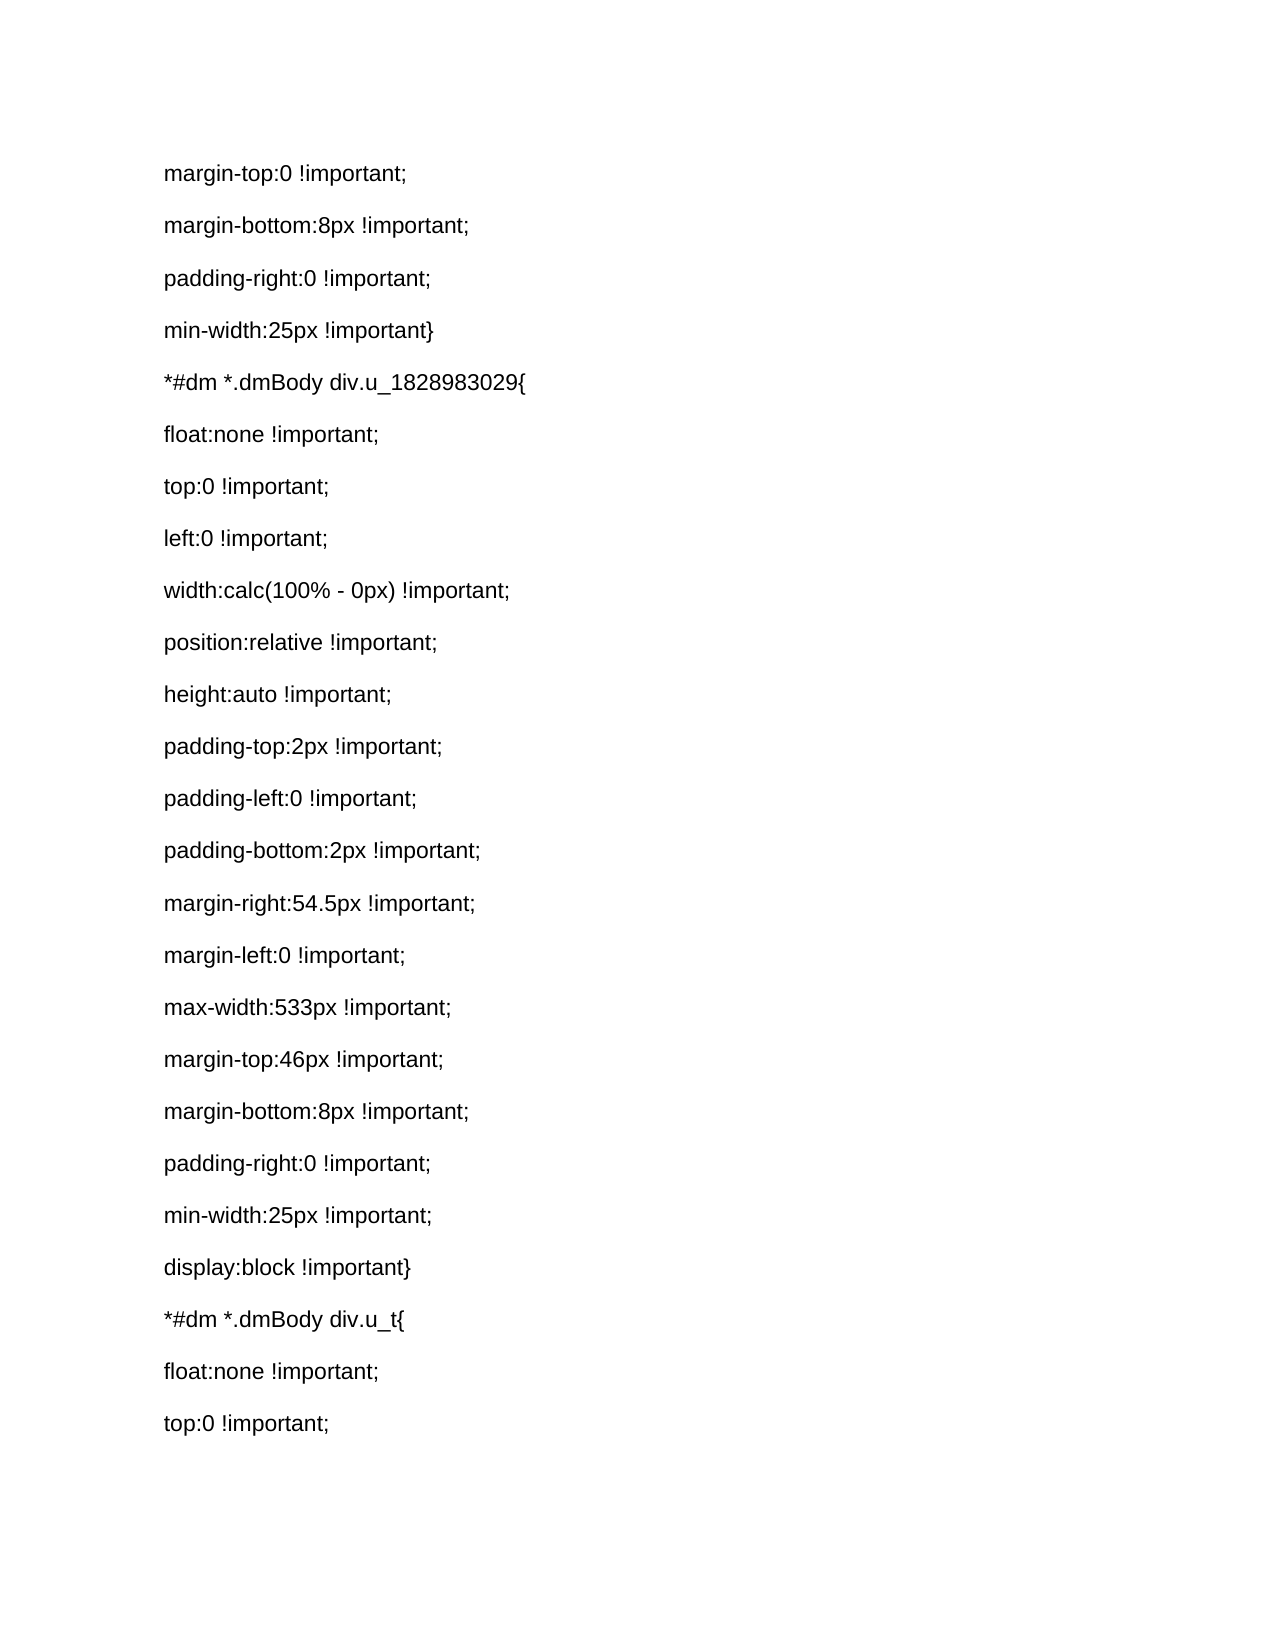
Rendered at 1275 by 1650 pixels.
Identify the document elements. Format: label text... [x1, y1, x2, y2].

table_cell margin-top:46px !important; [153, 1035, 1125, 1087]
table_cell min-width:25px !important; [153, 1192, 1125, 1244]
table_cell min-width:25px !important} [153, 306, 1125, 358]
table_cell width:calc(100% - 0px) !important; [153, 567, 1125, 619]
table_cell margin-top:0 !important; [153, 150, 1125, 202]
table_cell padding-left:0 !important; [153, 775, 1125, 827]
table_cell float:none !important; [153, 1348, 1125, 1400]
table_cell margin-left:0 !important; [153, 931, 1125, 983]
table_cell padding-right:0 !important; [153, 1140, 1125, 1192]
table_cell *#dm *.dmBody div.u_1828983029{ [153, 358, 1125, 410]
table_cell height:auto !important; [153, 671, 1125, 723]
table_cell *#dm *.dmBody div.u_t{ [153, 1296, 1125, 1348]
table_cell max-width:533px !important; [153, 983, 1125, 1035]
table_cell display:block !important} [153, 1244, 1125, 1296]
table_cell margin-bottom:8px !important; [153, 1088, 1125, 1139]
table_cell top:0 !important; [153, 463, 1125, 514]
table_cell padding-bottom:2px !important; [153, 827, 1125, 879]
table_cell top:0 !important; [153, 1400, 1125, 1452]
table_cell padding-right:0 !important; [153, 254, 1125, 306]
table_cell position:relative !important; [153, 619, 1125, 671]
table_cell margin-bottom:8px !important; [153, 202, 1125, 254]
table_cell float:none !important; [153, 410, 1125, 462]
table_cell margin-right:54.5px !important; [153, 879, 1125, 931]
table_cell padding-top:2px !important; [153, 723, 1125, 775]
table_cell left:0 !important; [153, 515, 1125, 567]
